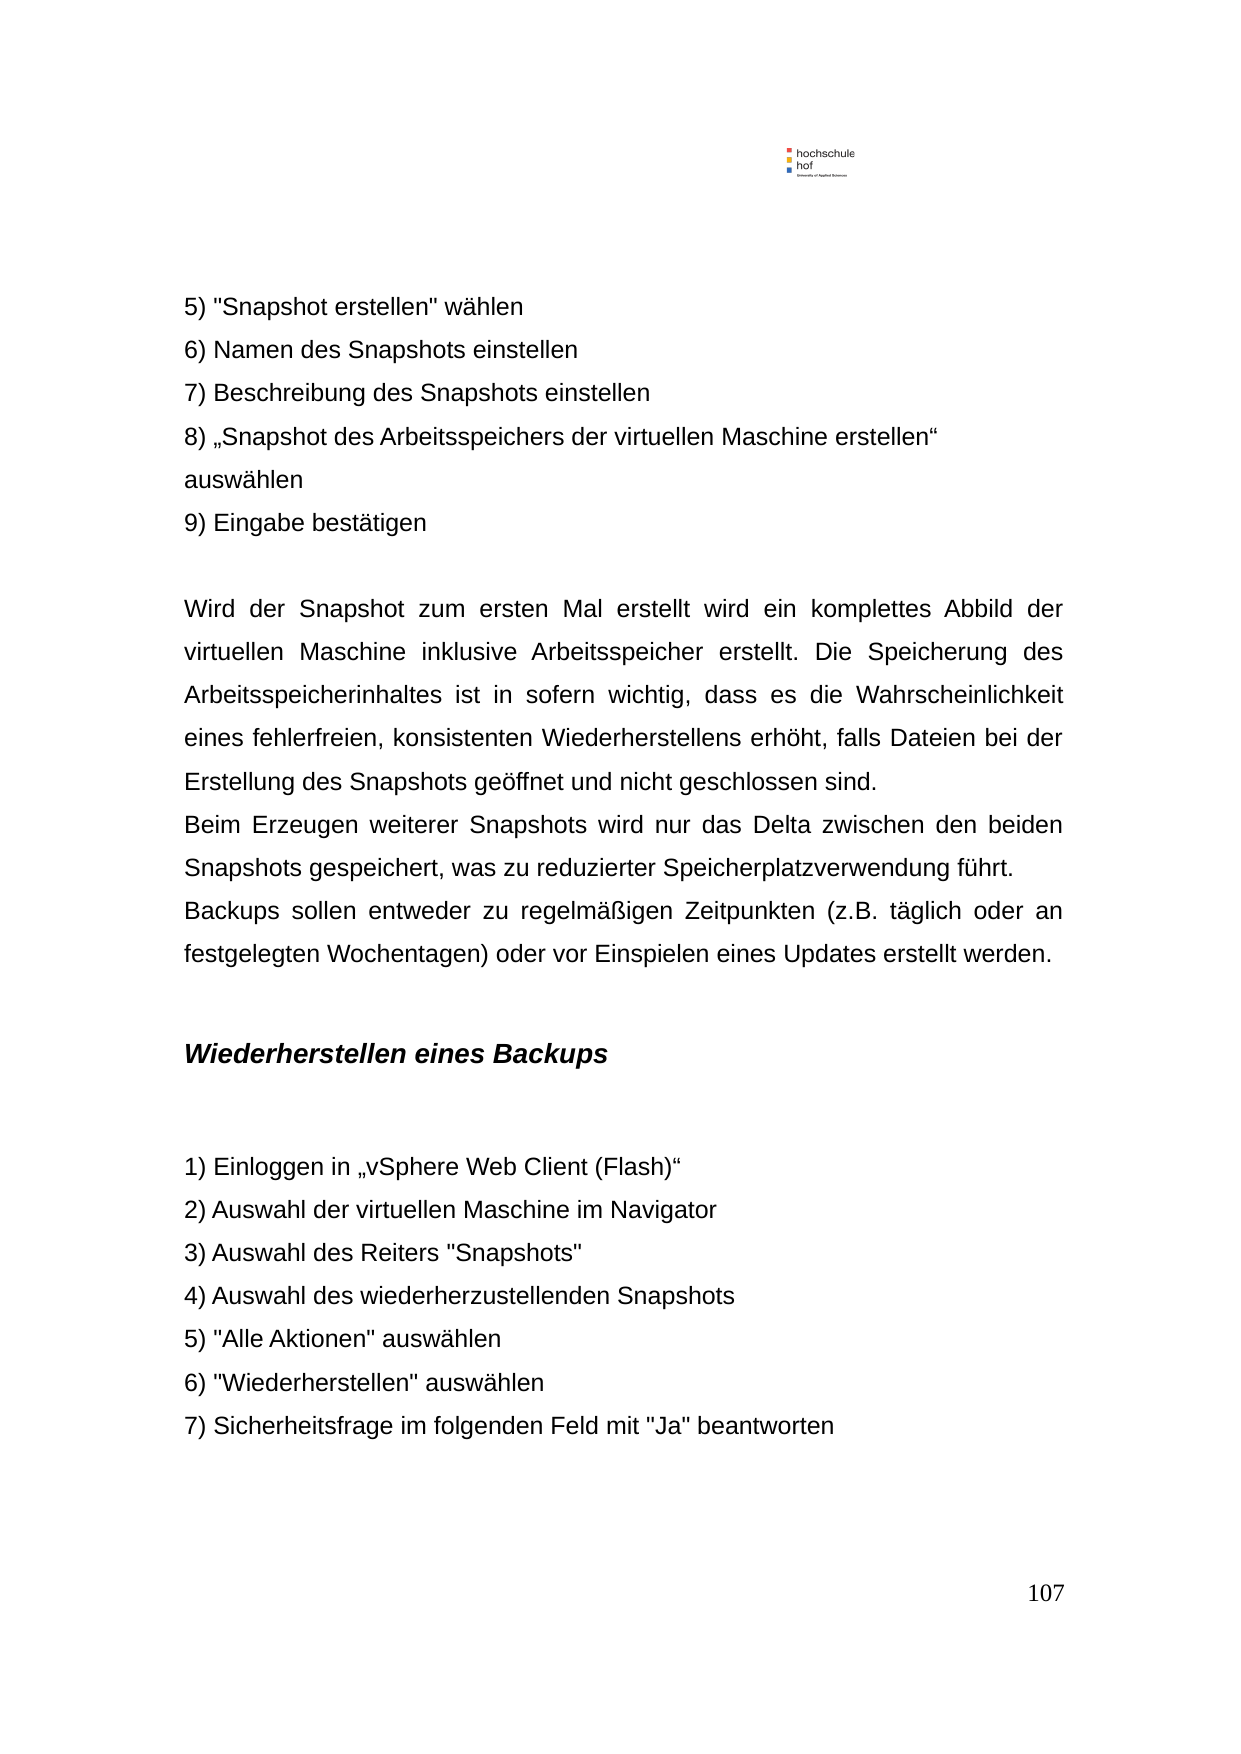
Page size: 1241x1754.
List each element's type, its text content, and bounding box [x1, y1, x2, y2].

subtitle Wiederherstellen eines Backups [184, 1038, 1064, 1070]
text 7) Beschreibung des Snapshots einstellen [184, 378, 1064, 407]
text 3) Auswahl des Reiters "Snapshots" [184, 1238, 1064, 1267]
text 7) Sicherheitsfrage im folgenden Feld mit "Ja" beantworten [184, 1411, 1064, 1439]
text 8) „Snapshot des Arbeitsspeichers der virtuellen Maschine erstellen“ auswählen [184, 422, 1064, 493]
text Wird der Snapshot zum ersten Mal erstellt wird ein komplettes Abbild der virtuellen Maschine inklusive Arbeitsspeicher erstellt. Die Speicherung des Arbeitsspeicherinhaltes ist in sofern wichtig, dass es die Wahrscheinlichkeit eines fehlerfreien, konsistenten Wiederherstellens erhöht, falls Dateien bei der Erstellung des Snapshots geöffnet und nicht geschlossen sind. [184, 594, 1064, 795]
text 6) "Wiederherstellen" auswählen [184, 1368, 1064, 1396]
text 6) Namen des Snapshots einstellen [184, 335, 1064, 364]
text 4) Auswahl des wiederherzustellenden Snapshots [184, 1281, 1064, 1310]
text Beim Erzeugen weiterer Snapshots wird nur das Delta zwischen den beiden Snapshots gespeichert, was zu reduzierter Speicherplatzverwendung führt. [184, 810, 1064, 882]
text 2) Auswahl der virtuellen Maschine im Navigator [184, 1195, 1064, 1224]
text 9) Eingabe bestätigen [184, 508, 1064, 537]
text Backups sollen entweder zu regelmäßigen Zeitpunkten (z.B. täglich oder an festgelegten Wochentagen) oder vor Einspielen eines Updates erstellt werden. [184, 896, 1064, 968]
picture [786, 148, 855, 177]
text 5) "Snapshot erstellen" wählen [184, 292, 1064, 321]
text 5) "Alle Aktionen" auswählen [184, 1324, 1064, 1353]
text 1) Einloggen in „vSphere Web Client (Flash)“ [184, 1152, 1064, 1181]
